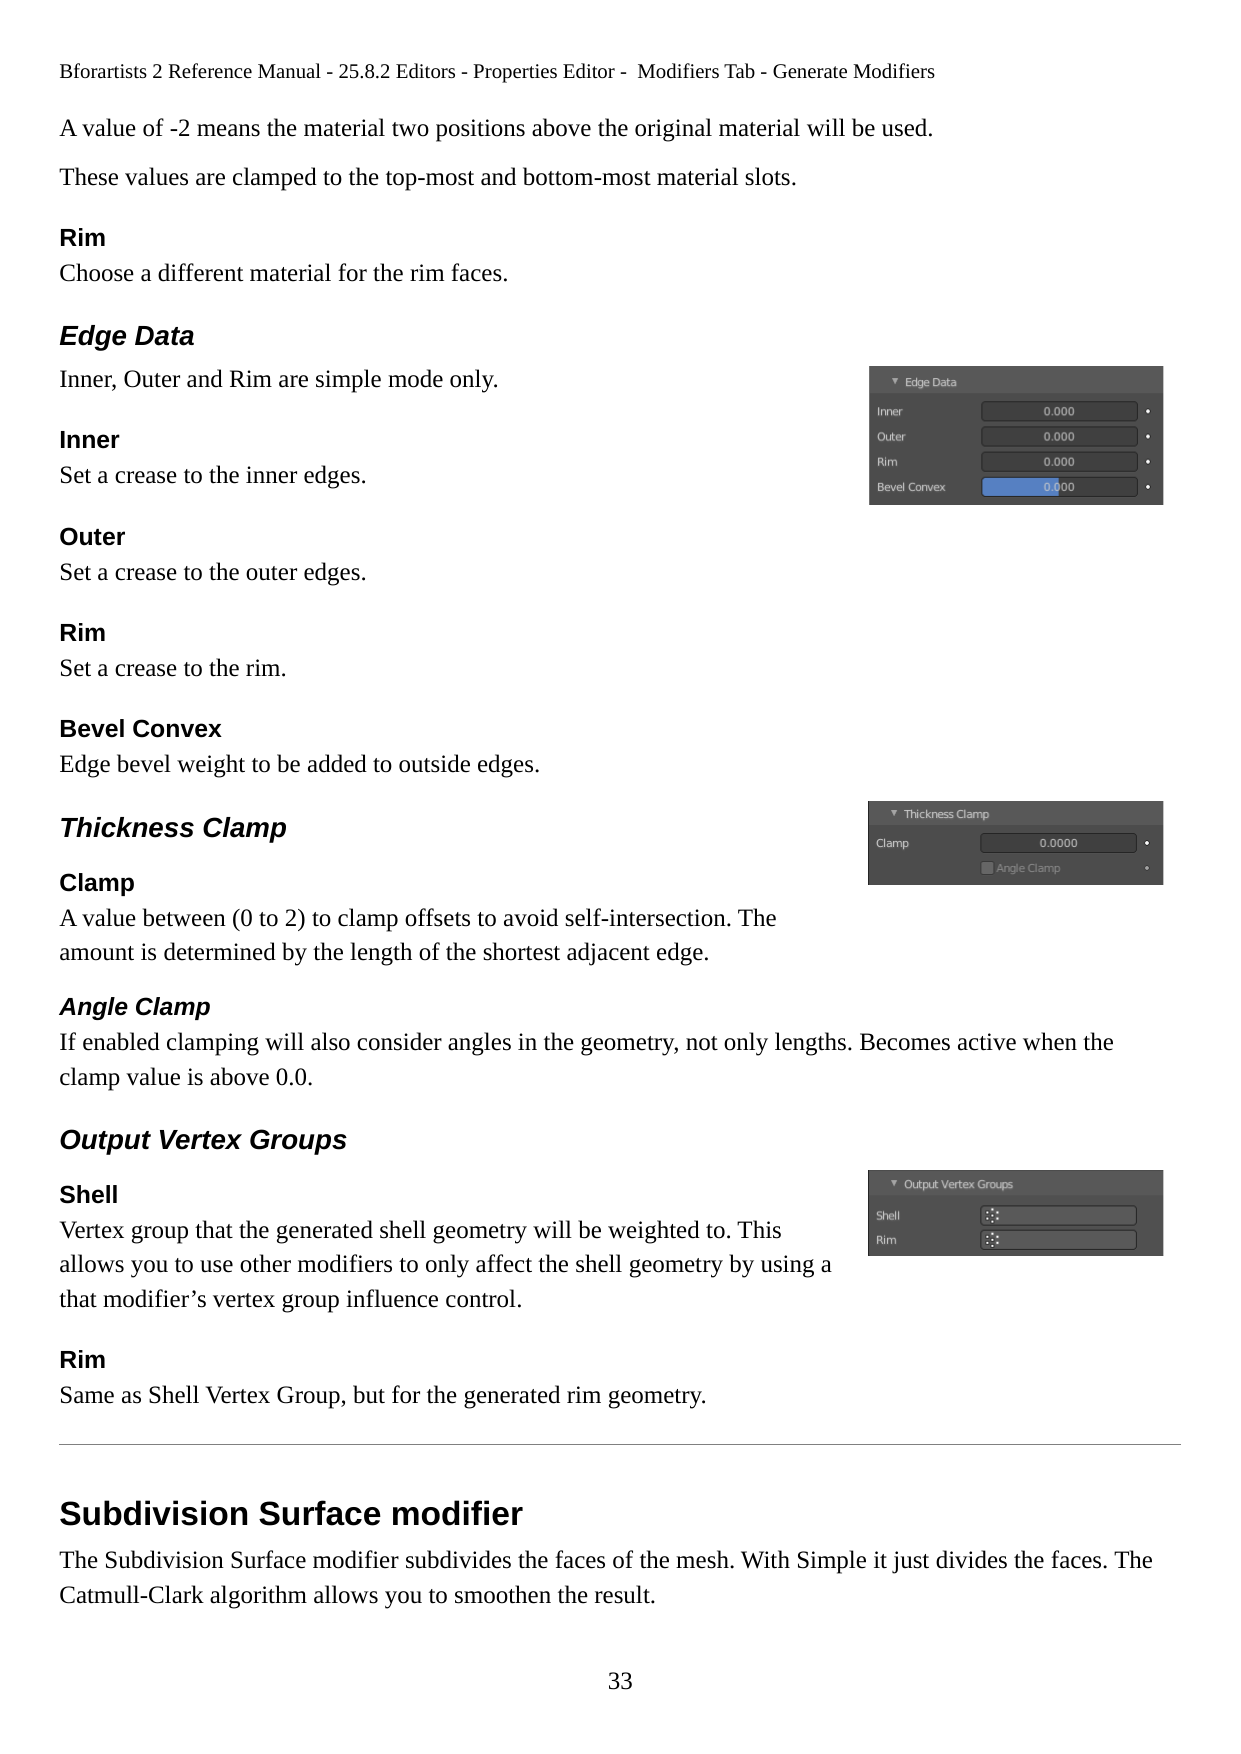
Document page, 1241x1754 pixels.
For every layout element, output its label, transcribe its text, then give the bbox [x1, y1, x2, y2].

text Set a crease to the outer edges. [59, 557, 1181, 585]
subtitle Rim [59, 1345, 1181, 1374]
subtitle Rim [59, 223, 1181, 252]
subtitle Rim [59, 618, 1181, 647]
picture [868, 801, 1164, 885]
subtitle [1164, 1180, 1181, 1209]
subtitle Inner [59, 426, 869, 454]
subtitle Edge Data [59, 319, 1181, 351]
subtitle [1164, 811, 1181, 843]
picture [868, 1170, 1164, 1256]
text If enabled clamping will also consider angles in the geometry, not only lengths. Becomes active when the clamp value is above 0.0. [59, 1027, 1181, 1090]
subtitle Thickness Clamp [59, 811, 868, 843]
text Set a crease to the rim. [59, 653, 1181, 682]
text Set a crease to the inner edges. [59, 460, 869, 489]
subtitle Subdivision Surface modifier [59, 1494, 1181, 1533]
subtitle Shell [59, 1180, 868, 1209]
text These values are clamped to the top-most and bottom-most material slots. [59, 162, 1181, 190]
text Same as Shell Vertex Group, but for the generated rim geometry. [59, 1380, 1181, 1409]
text The Subdivision Surface modifier subdivides the faces of the mesh. With Simple it just divides the faces. The Catmull-Clark algorithm allows you to smoothen the result. [59, 1545, 1181, 1609]
subtitle [1164, 426, 1181, 454]
subtitle Angle Clamp [59, 992, 1181, 1021]
picture [869, 366, 1164, 505]
subtitle Bevel Convex [59, 714, 1181, 743]
text A value between (0 to 2) to clamp offsets to avoid self-intersection. The amount is determined by the length of the shortest adjacent edge. [59, 903, 1181, 966]
text Vertex group that the generated shell geometry will be weighted to. This allows you to use other modifiers to only affect the shell geometry by using a that modifier’s vertex group influence control. [59, 1215, 1181, 1313]
text Inner, Outer and Rim are simple mode only. [59, 364, 1181, 393]
subtitle Outer [59, 522, 1181, 550]
text Choose a different material for the rim faces. [59, 258, 1181, 287]
text A value of -2 means the material two positions above the original material will be used. [59, 113, 1181, 141]
text Edge bevel weight to be added to outside edges. [59, 749, 1181, 778]
subtitle Clamp [59, 868, 1181, 896]
subtitle Output Vertex Groups [59, 1123, 1181, 1155]
